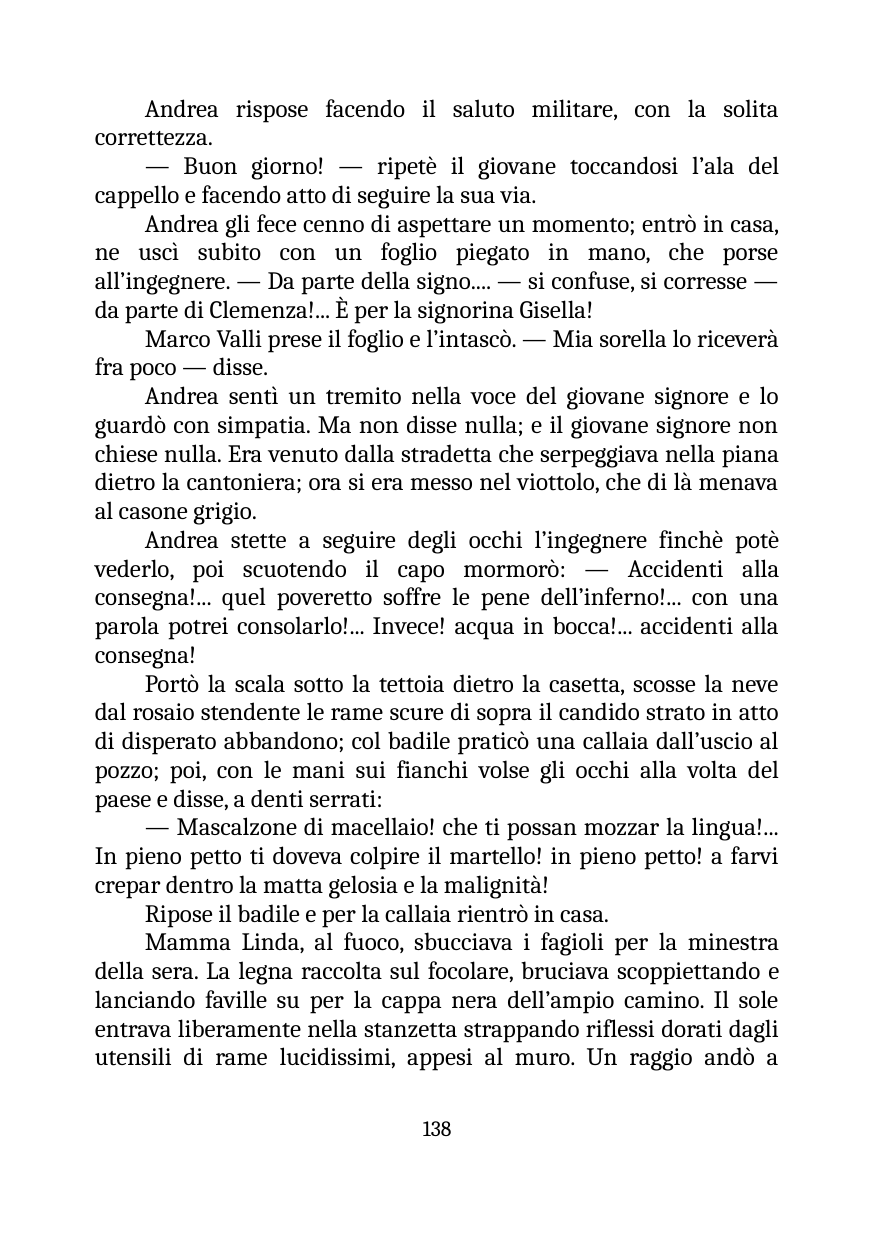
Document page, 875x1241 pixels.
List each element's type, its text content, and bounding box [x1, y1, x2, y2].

text Portò la scala sotto la tettoia dietro la casetta, scosse la neve dal rosaio stendente le rame scure di sopra il candido strato in atto di disperato abbandono; col badile praticò una callaia dall’uscio al pozzo; poi, con le mani sui fianchi volse gli occhi alla volta del paese e disse, a denti serrati: [94, 669, 779, 813]
text Andrea sentì un tremito nella voce del giovane signore e lo guardò con simpatia. Ma non disse nulla; e il giovane signore non chiese nulla. Era venuto dalla stradetta che serpeggiava nella piana dietro la cantoniera; ora si era messo nel viottolo, che di là menava al casone grigio. [94, 382, 779, 526]
text Marco Valli prese il foglio e l’intascò. — Mia sorella lo riceverà fra poco — disse. [94, 324, 779, 382]
text Andrea stette a seguire degli occhi l’ingegnere finchè potè vederlo, poi scuotendo il capo mormorò: — Accidenti alla consegna!... quel poveretto soffre le pene dell’inferno!... con una parola potrei consolarlo!... Invece! acqua in bocca!... accidenti alla consegna! [94, 526, 779, 669]
text — Buon giorno! — ripetè il giovane toccandosi l’ala del cappello e facendo atto di seguire la sua via. [94, 152, 779, 209]
text Mamma Linda, al fuoco, sbucciava i fagioli per la minestra della sera. La legna raccolta sul focolare, bruciava scoppiettando e lanciando faville su per la cappa nera dell’ampio camino. Il sole entrava liberamente nella stanzetta strappando riflessi dorati dagli utensili di rame lucidissimi, appesi al muro. Un raggio andò a [94, 928, 779, 1072]
text Andrea gli fece cenno di aspettare un momento; entrò in casa, ne uscì subito con un foglio piegato in mano, che porse all’ingegnere. — Da parte della signo.... — si confuse, si corresse — da parte di Clemenza!... È per la signorina Gisella! [94, 209, 779, 324]
text Ripose il badile e per la callaia rientrò in casa. [94, 899, 779, 928]
text Andrea rispose facendo il saluto militare, con la solita correttezza. [94, 94, 779, 152]
text — Mascalzone di macellaio! che ti possan mozzar la lingua!... In pieno petto ti doveva colpire il martello! in pieno petto! a farvi crepar dentro la matta gelosia e la malignità! [94, 813, 779, 899]
